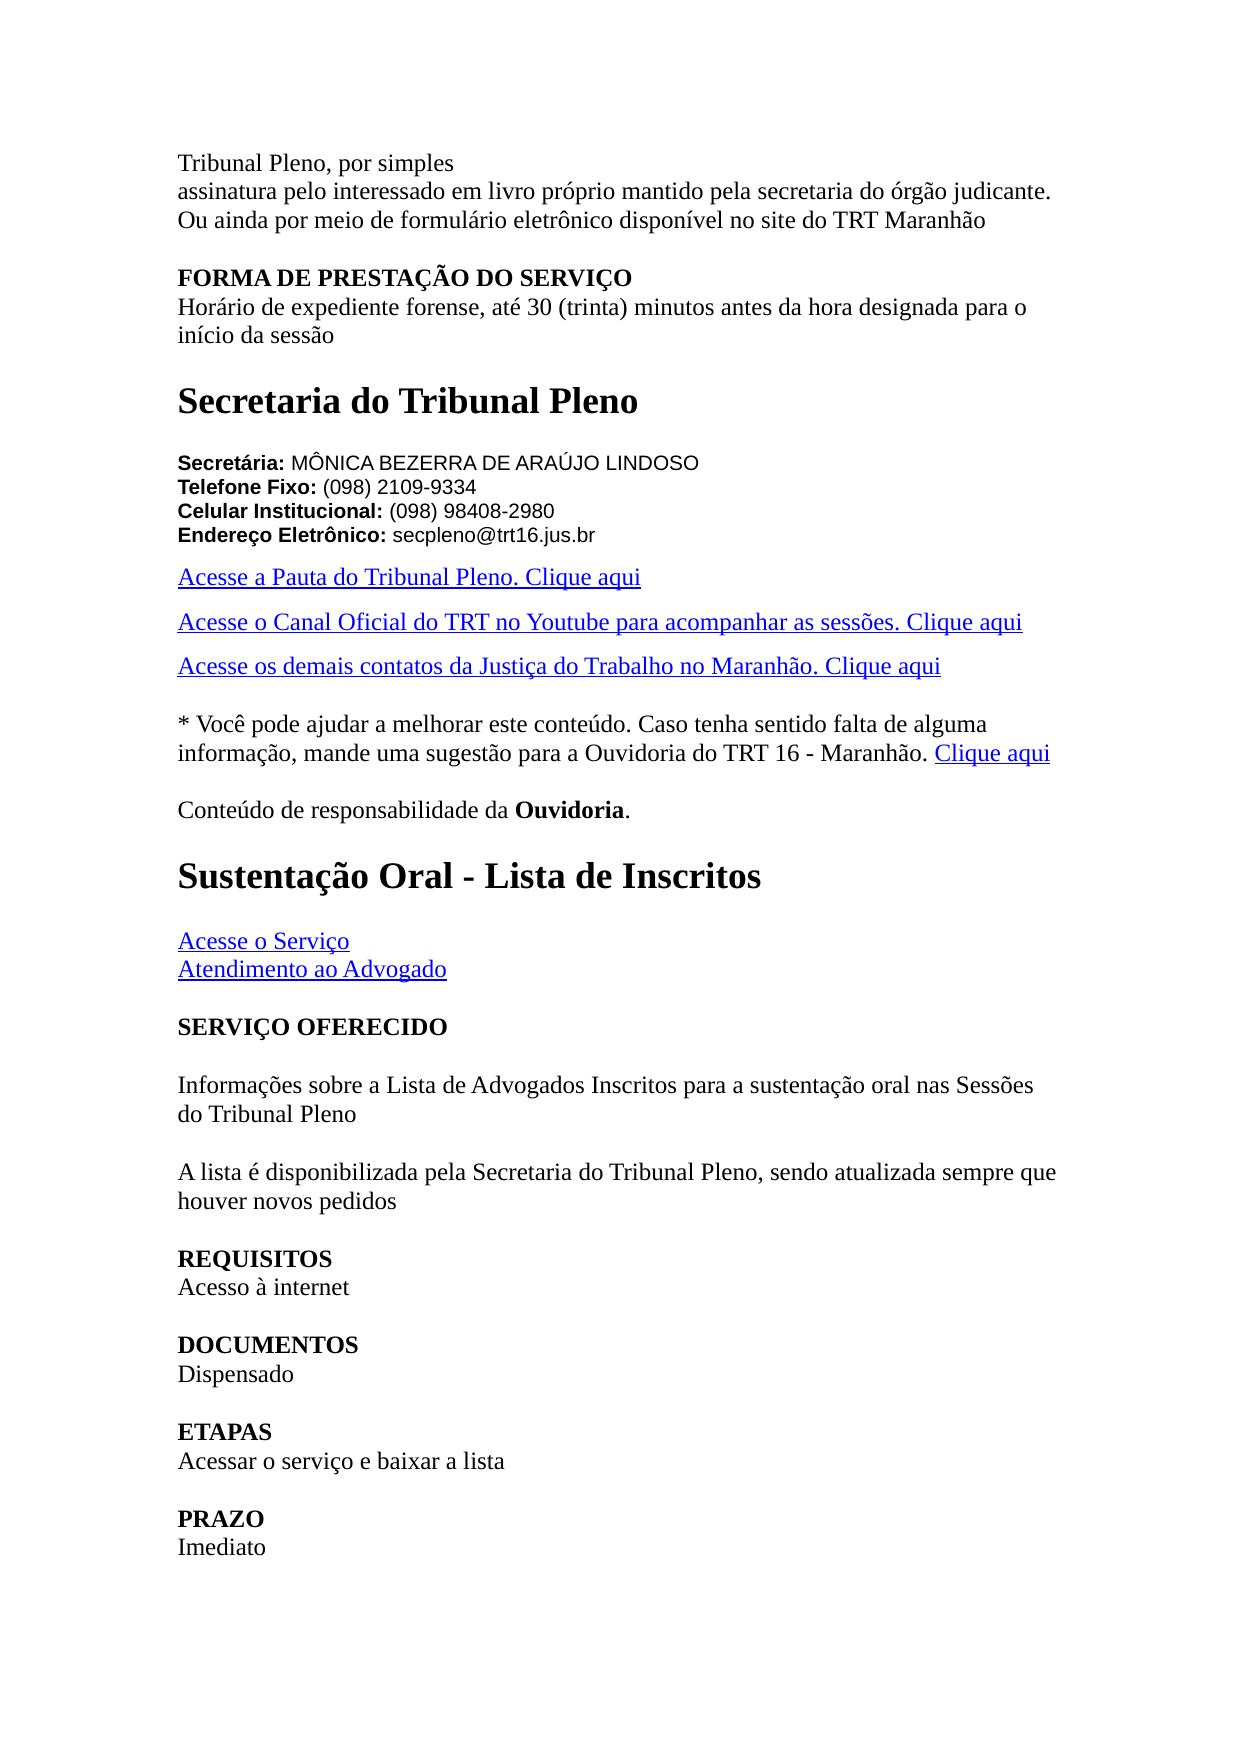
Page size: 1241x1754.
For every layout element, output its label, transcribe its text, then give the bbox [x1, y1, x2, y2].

subtitle Sustentação Oral - Lista de Inscritos [177, 853, 1063, 897]
text Informações sobre a Lista de Advogados Inscritos para a sustentação oral nas Sessões do Tribunal Pleno [177, 1070, 1063, 1128]
text DOCUMENTOS Dispensado [177, 1330, 1063, 1388]
text Acesse a Pauta do Tribunal Pleno. Clique aqui [177, 562, 1063, 591]
subtitle Secretaria do Tribunal Pleno [177, 378, 1063, 422]
text Tribunal Pleno, por simples assinatura pelo interessado em livro próprio mantido pela secretaria do órgão judicante. Ou ainda por meio de formulário eletrônico disponível no site do TRT Maranhão [177, 148, 1063, 234]
text * Você pode ajudar a melhorar este conteúdo. Caso tenha sentido falta de alguma informação, mande uma sugestão para a Ouvidoria do TRT 16 - Maranhão. Clique aqui [177, 709, 1063, 766]
text FORMA DE PRESTAÇÃO DO SERVIÇO Horário de expediente forense, até 30 (trinta) minutos antes da hora designada para o início da sessão [177, 263, 1063, 349]
text Acesse os demais contatos da Justiça do Trabalho no Maranhão. Clique aqui [177, 651, 1063, 680]
text Acesse o Canal Oficial do TRT no Youtube para acompanhar as sessões. Clique aqui [177, 607, 1063, 635]
text SERVIÇO OFERECIDO [177, 1012, 1063, 1041]
text Atendimento ao Advogado [177, 954, 1063, 983]
text Acesse o Serviço [177, 926, 1063, 954]
text Conteúdo de responsabilidade da Ouvidoria. [177, 796, 1063, 824]
text ETAPAS Acessar o serviço e baixar a lista [177, 1417, 1063, 1474]
text A lista é disponibilizada pela Secretaria do Tribunal Pleno, sendo atualizada sempre que houver novos pedidos [177, 1157, 1063, 1214]
text PRAZO Imediato [177, 1504, 1063, 1561]
text REQUISITOS Acesso à internet [177, 1244, 1063, 1301]
text Secretária: MÔNICA BEZERRA DE ARAÚJO LINDOSO Telefone Fixo: (098) 2109-9334 Celular Institucional: (098) 98408-2980 Endereço Eletrônico: secpleno@trt16.jus.br [177, 451, 1063, 547]
